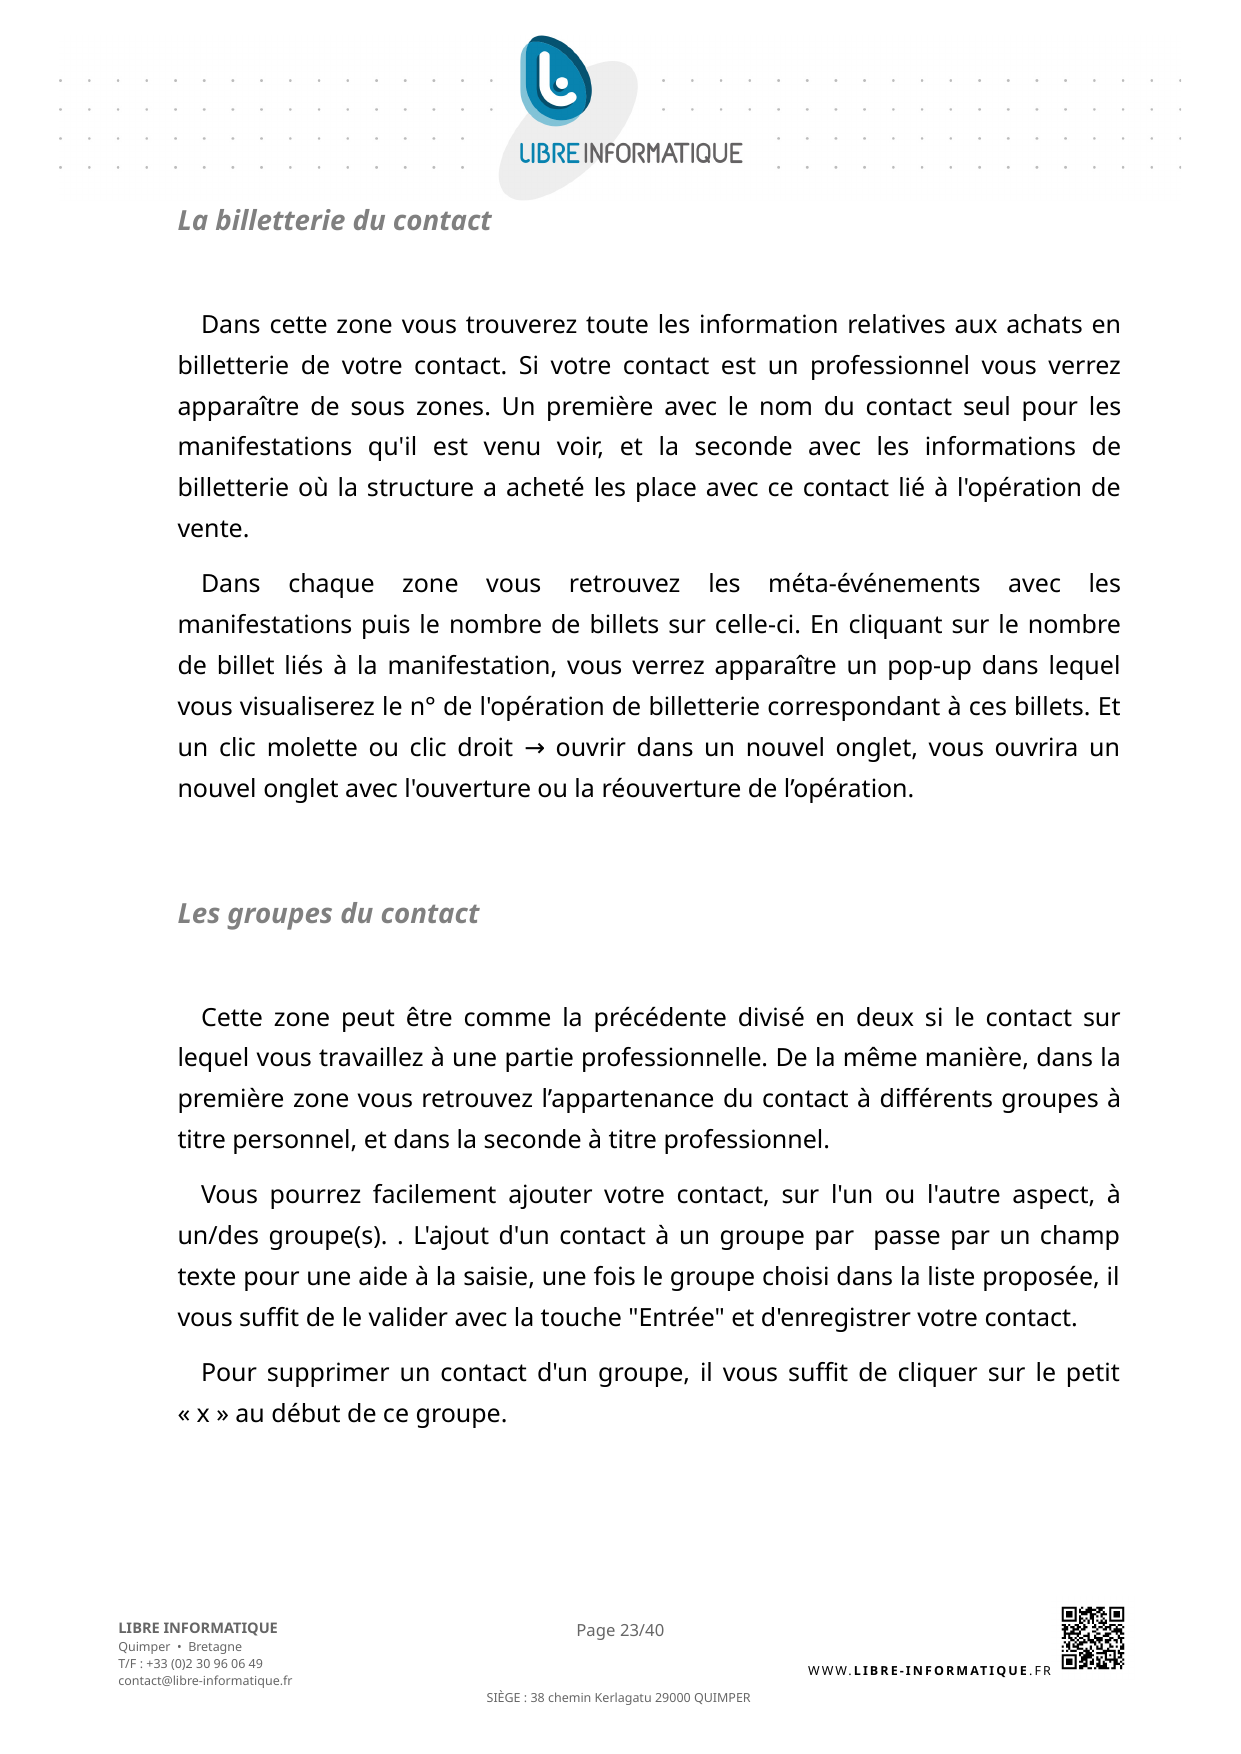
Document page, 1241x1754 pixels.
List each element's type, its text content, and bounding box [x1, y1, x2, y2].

picture [540, 52, 576, 106]
text Dans cette zone vous trouverez toute les information relatives aux achats en billetterie de votre contact. Si votre contact est un professionnel vous verrez apparaître de sous zones. Un première avec le nom du contact seul pour les manifestations qu'il est venu voir, et la seconde avec les informations de billetterie où la structure a acheté les place avec ce contact lié à l'opération de vente. [177, 306, 1122, 545]
subtitle La billetterie du contact [177, 201, 1122, 238]
text Cette zone peut être comme la précédente divisé en deux si le contact sur lequel vous travaillez à une partie professionnelle. De la même manière, dans la première zone vous retrouvez l’appartenance du contact à différents groupes à titre personnel, et dans la seconde à titre professionnel. [177, 999, 1122, 1156]
picture [1051, 1596, 1135, 1680]
text Pour supprimer un contact d'un groupe, il vous suffit de cliquer sur le petit « x » au début de ce groupe. [177, 1355, 1122, 1430]
text Dans chaque zone vous retrouvez les méta-événements avec les manifestations puis le nombre de billets sur celle-ci. En cliquant sur le nombre de billet liés à la manifestation, vous verrez apparaître un pop-up dans lequel vous visualiserez le n° de l'opération de billetterie correspondant à ces billets. Et un clic molette ou clic droit → ouvrir dans un nouvel onglet, vous ouvrira un nouvel onglet avec l'ouverture ou la réouverture de l’opération. [177, 566, 1122, 804]
text Vous pourrez facilement ajouter votre contact, sur l'un ou l'autre aspect, à un/des groupe(s). . L'ajout d'un contact à un groupe par passe par un champ texte pour une aide à la saisie, une fois le groupe choisi dans la liste proposée, il vous suffit de le valider avec la touche "Entrée" et d'enregistrer votre contact. [177, 1177, 1122, 1334]
picture [557, 78, 567, 88]
picture [59, 35, 1182, 201]
subtitle Les groupes du contact [177, 893, 1122, 931]
